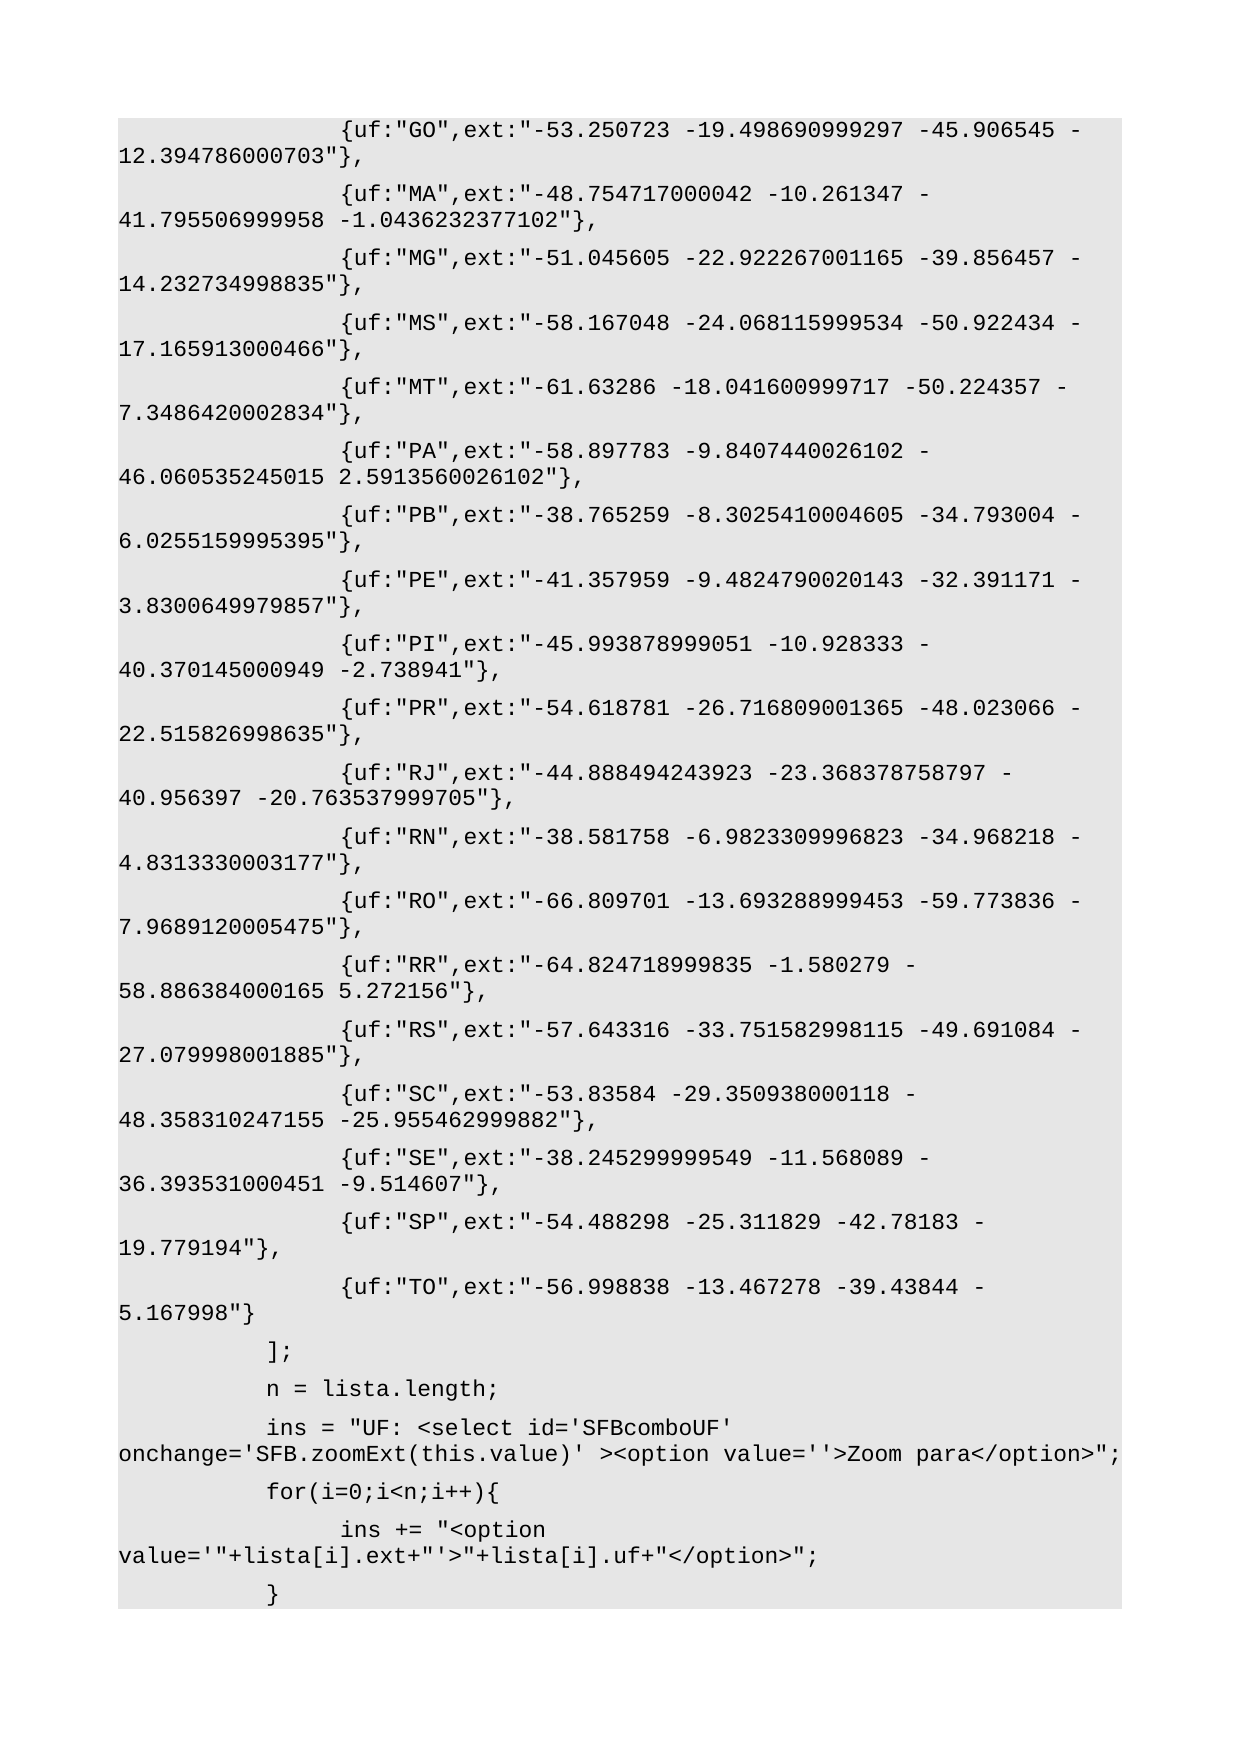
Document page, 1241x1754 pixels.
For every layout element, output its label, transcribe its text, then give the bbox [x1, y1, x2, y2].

text ins = "UF: <select id='SFBcomboUF' onchange='SFB.zoomExt(this.value)' ><option value=''>Zoom para</option>"; [118, 1416, 1122, 1468]
text {uf:"RN",ext:"-38.581758 -6.9823309996823 -34.968218 -4.8313330003177"}, [118, 825, 1122, 877]
text {uf:"TO",ext:"-56.998838 -13.467278 -39.43844 -5.167998"} [118, 1275, 1122, 1327]
text {uf:"MS",ext:"-58.167048 -24.068115999534 -50.922434 -17.165913000466"}, [118, 311, 1122, 363]
text {uf:"RJ",ext:"-44.888494243923 -23.368378758797 -40.956397 -20.763537999705"}, [118, 761, 1122, 813]
text {uf:"SC",ext:"-53.83584 -29.350938000118 -48.358310247155 -25.955462999882"}, [118, 1082, 1122, 1134]
text {uf:"SE",ext:"-38.245299999549 -11.568089 -36.393531000451 -9.514607"}, [118, 1146, 1122, 1198]
text } [118, 1583, 1122, 1609]
text {uf:"RR",ext:"-64.824718999835 -1.580279 -58.886384000165 5.272156"}, [118, 954, 1122, 1006]
text {uf:"PE",ext:"-41.357959 -9.4824790020143 -32.391171 -3.8300649979857"}, [118, 568, 1122, 620]
text {uf:"GO",ext:"-53.250723 -19.498690999297 -45.906545 -12.394786000703"}, [118, 118, 1122, 170]
text {uf:"PB",ext:"-38.765259 -8.3025410004605 -34.793004 -6.0255159995395"}, [118, 504, 1122, 556]
text {uf:"MT",ext:"-61.63286 -18.041600999717 -50.224357 -7.3486420002834"}, [118, 375, 1122, 427]
text for(i=0;i<n;i++){ [118, 1480, 1122, 1506]
text {uf:"PA",ext:"-58.897783 -9.8407440026102 -46.060535245015 2.5913560026102"}, [118, 439, 1122, 491]
text {uf:"RS",ext:"-57.643316 -33.751582998115 -49.691084 -27.079998001885"}, [118, 1018, 1122, 1070]
text {uf:"PR",ext:"-54.618781 -26.716809001365 -48.023066 -22.515826998635"}, [118, 697, 1122, 748]
text ins += "<option value='"+lista[i].ext+"'>"+lista[i].uf+"</option>"; [118, 1518, 1122, 1570]
text {uf:"PI",ext:"-45.993878999051 -10.928333 -40.370145000949 -2.738941"}, [118, 632, 1122, 684]
text {uf:"RO",ext:"-66.809701 -13.693288999453 -59.773836 -7.9689120005475"}, [118, 889, 1122, 941]
text {uf:"MG",ext:"-51.045605 -22.922267001165 -39.856457 -14.232734998835"}, [118, 247, 1122, 298]
text n = lista.length; [118, 1378, 1122, 1403]
text ]; [118, 1339, 1122, 1365]
text {uf:"SP",ext:"-54.488298 -25.311829 -42.78183 -19.779194"}, [118, 1211, 1122, 1263]
text {uf:"MA",ext:"-48.754717000042 -10.261347 -41.795506999958 -1.0436232377102"}, [118, 182, 1122, 234]
